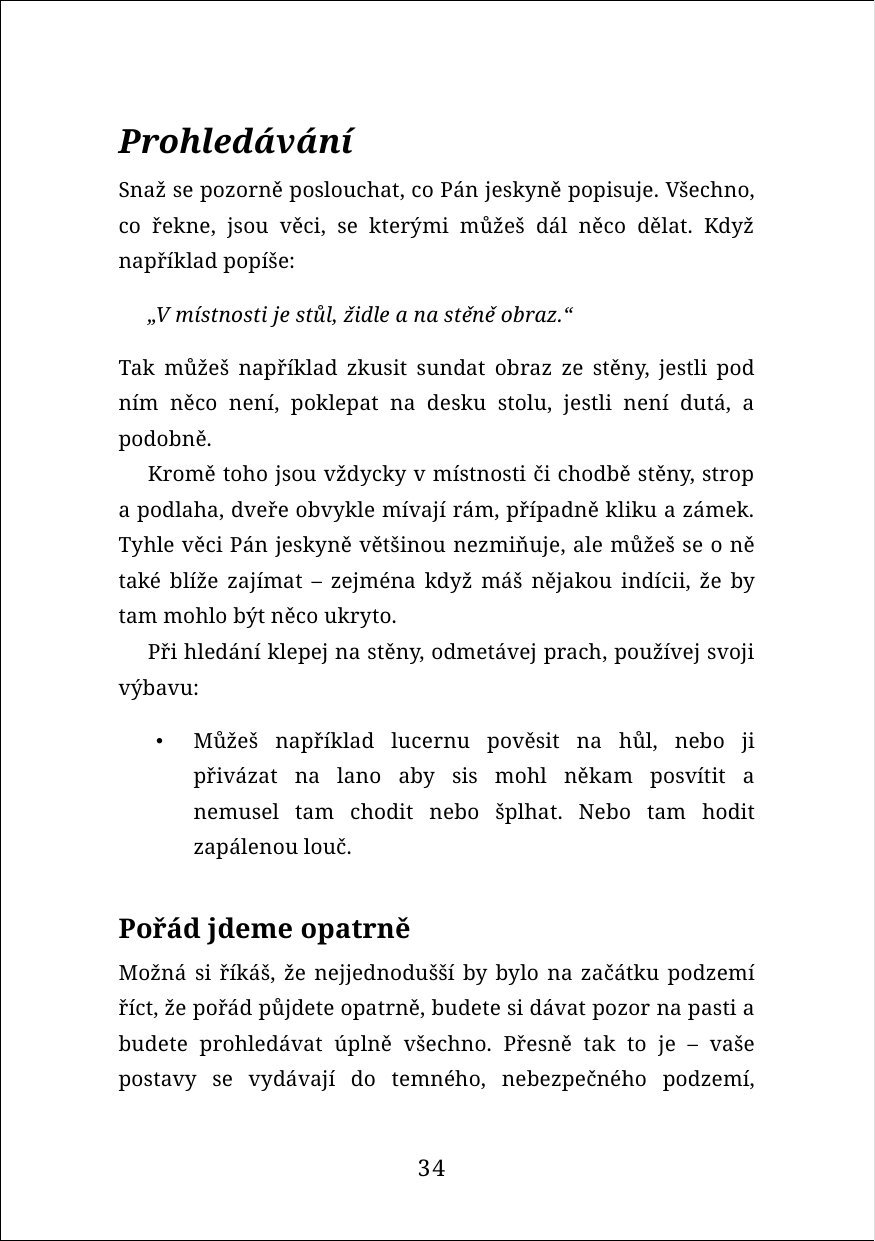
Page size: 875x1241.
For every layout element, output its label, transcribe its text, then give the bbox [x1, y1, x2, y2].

list Můžeš například lucernu pověsit na hůl, nebo ji přivázat na lano aby sis mohl někam posvítit a nemusel tam chodit nebo šplhat. Nebo tam hodit zapálenou louč. [156, 726, 756, 861]
text Tak můžeš například zkusit sundat obraz ze stěny, jestli pod ním něco není, poklepat na desku stolu, jestli není dutá, a podobně. Kromě toho jsou vždycky v místnosti či chodbě stěny, strop a podlaha, dveře obvykle mívají rám, případně kliku a zámek. Tyhle věci Pán jeskyně většinou nezmiňuje, ale můžeš se o ně také blíže zajímat – zejména když máš nějakou indícii, že by tam mohlo být něco ukryto. Při hledání klepej na stěny, odmetávej prach, používej svoji výbavu: [118, 353, 756, 701]
subtitle Pořád jdeme opatrně [118, 909, 756, 946]
text Snaž se pozorně poslouchat, co Pán jeskyně popisuje. Všechno, co řekne, jsou věci, se kterými můžeš dál něco dělat. Když například popíše: [118, 175, 756, 275]
text „V místnosti je stůl, židle a na stěně obraz.“ [118, 300, 756, 328]
text Možná si říkáš, že nejjednodušší by bylo na začátku podzemí říct, že pořád půjdete opatrně, budete si dávat pozor na pasti a budete prohledávat úplně všechno. Přesně tak to je – vaše postavy se vydávají do temného, nebezpečného podzemí, [118, 958, 756, 1093]
subtitle Prohledávání [118, 118, 756, 164]
